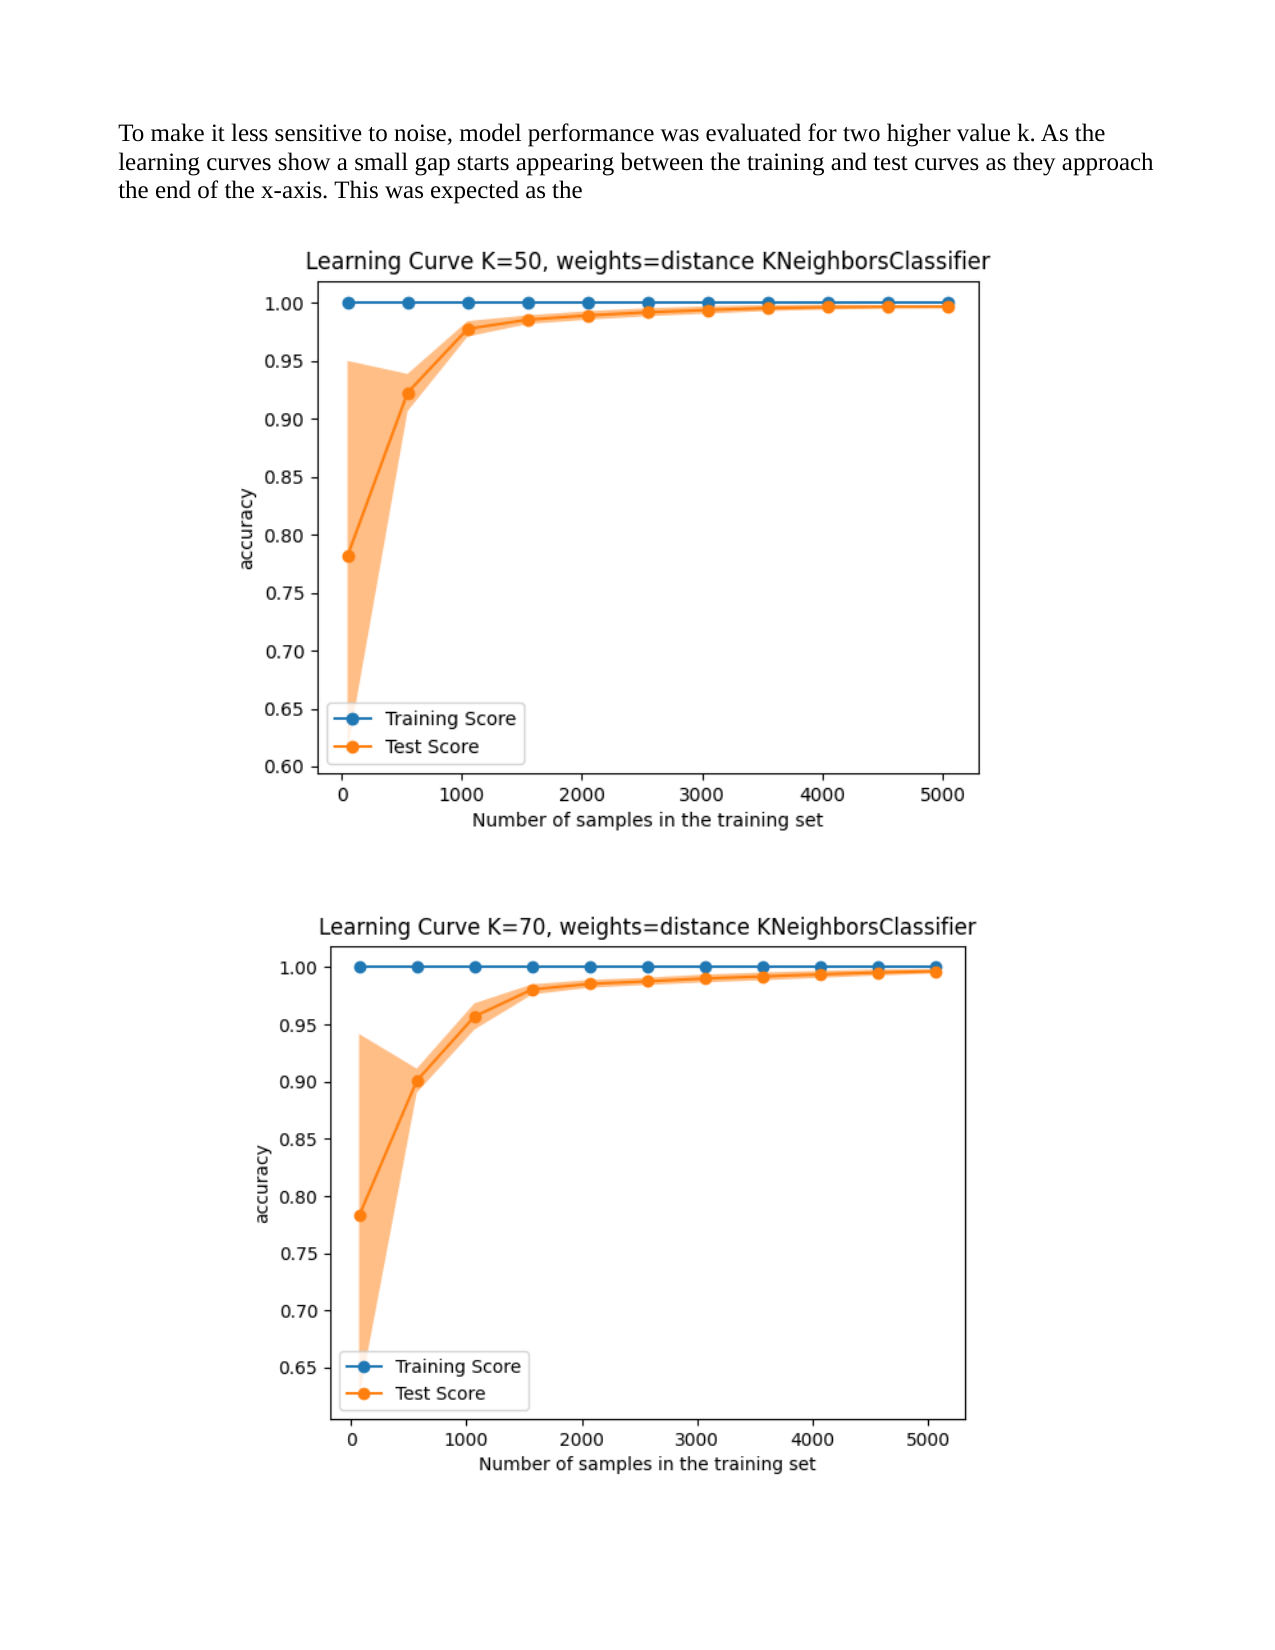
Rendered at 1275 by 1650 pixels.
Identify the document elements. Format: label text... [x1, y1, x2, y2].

picture [211, 204, 1064, 844]
picture [228, 872, 1047, 1487]
text To make it less sensitive to noise, model performance was evaluated for two higher value k. As the learning curves show a small gap starts appearing between the training and test curves as they approach the end of the x-axis. This was expected as the [118, 118, 1157, 204]
